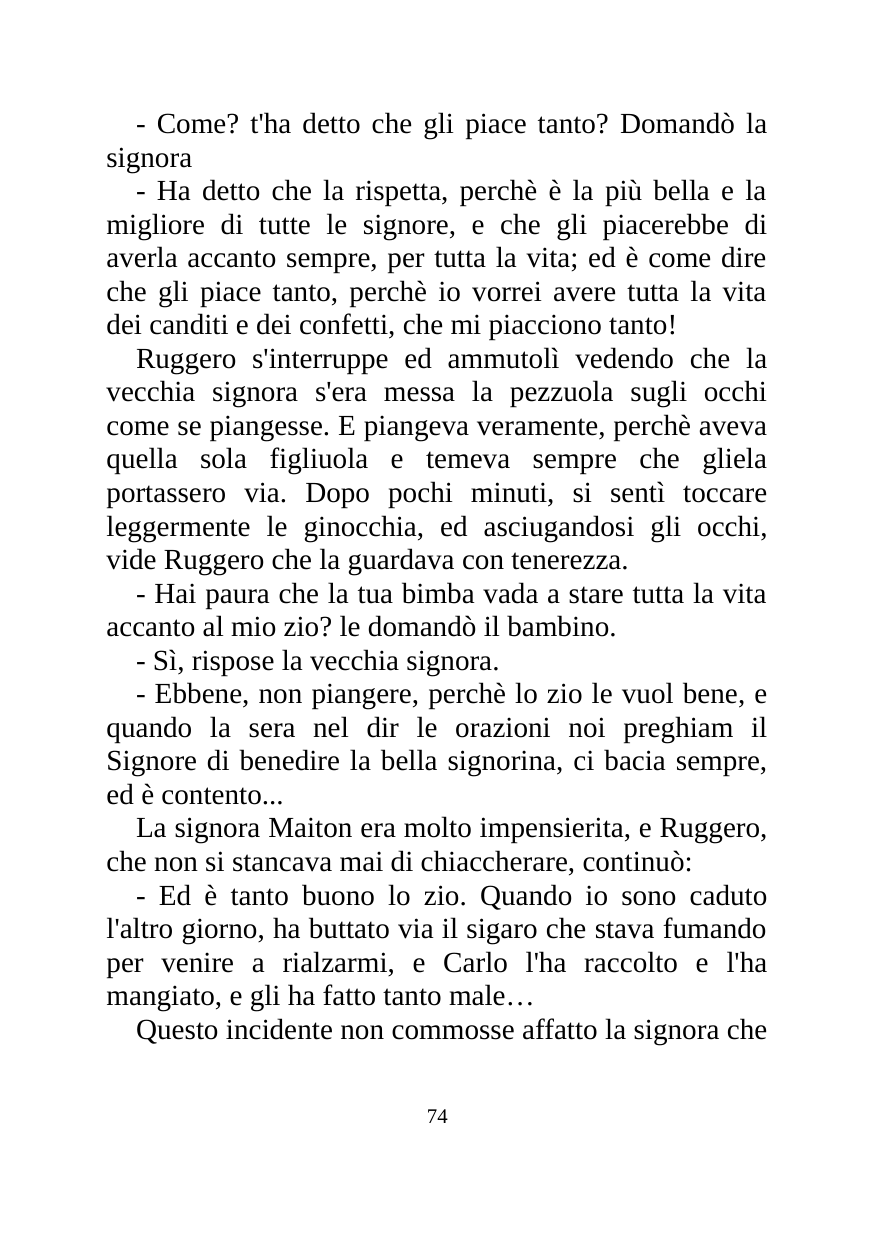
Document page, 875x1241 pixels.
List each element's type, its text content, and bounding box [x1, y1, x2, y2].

text - Hai paura che la tua bimba vada a stare tutta la vita accanto al mio zio? le domandò il bambino. [106, 576, 768, 643]
text - Sì, rispose la vecchia signora. [106, 643, 768, 676]
text Ruggero s'interruppe ed ammutolì vedendo che la vecchia signora s'era messa la pezzuola sugli occhi come se piangesse. E piangeva veramente, perchè aveva quella sola figliuola e temeva sempre che gliela portassero via. Dopo pochi minuti, si sentì toccare leggermente le ginocchia, ed asciugandosi gli occhi, vide Ruggero che la guardava con tenerezza. [106, 341, 768, 576]
text La signora Maiton era molto impensierita, e Ruggero, che non si stancava mai di chiaccherare, continuò: [106, 811, 768, 878]
text - Ebbene, non piangere, perchè lo zio le vuol bene, e quando la sera nel dir le orazioni noi preghiam il Signore di benedire la bella signorina, ci bacia sempre, ed è contento... [106, 676, 768, 811]
text - Come? t'ha detto che gli piace tanto? Domandò la signora [106, 106, 768, 173]
text Questo incidente non commosse affatto la signora che [106, 1012, 768, 1045]
text - Ha detto che la rispetta, perchè è la più bella e la migliore di tutte le signore, e che gli piacerebbe di averla accanto sempre, per tutta la vita; ed è come dire che gli piace tanto, perchè io vorrei avere tutta la vita dei canditi e dei confetti, che mi piacciono tanto! [106, 173, 768, 341]
text - Ed è tanto buono lo zio. Quando io sono caduto l'altro giorno, ha buttato via il sigaro che stava fumando per venire a rialzarmi, e Carlo l'ha raccolto e l'ha mangiato, e gli ha fatto tanto male… [106, 878, 768, 1012]
